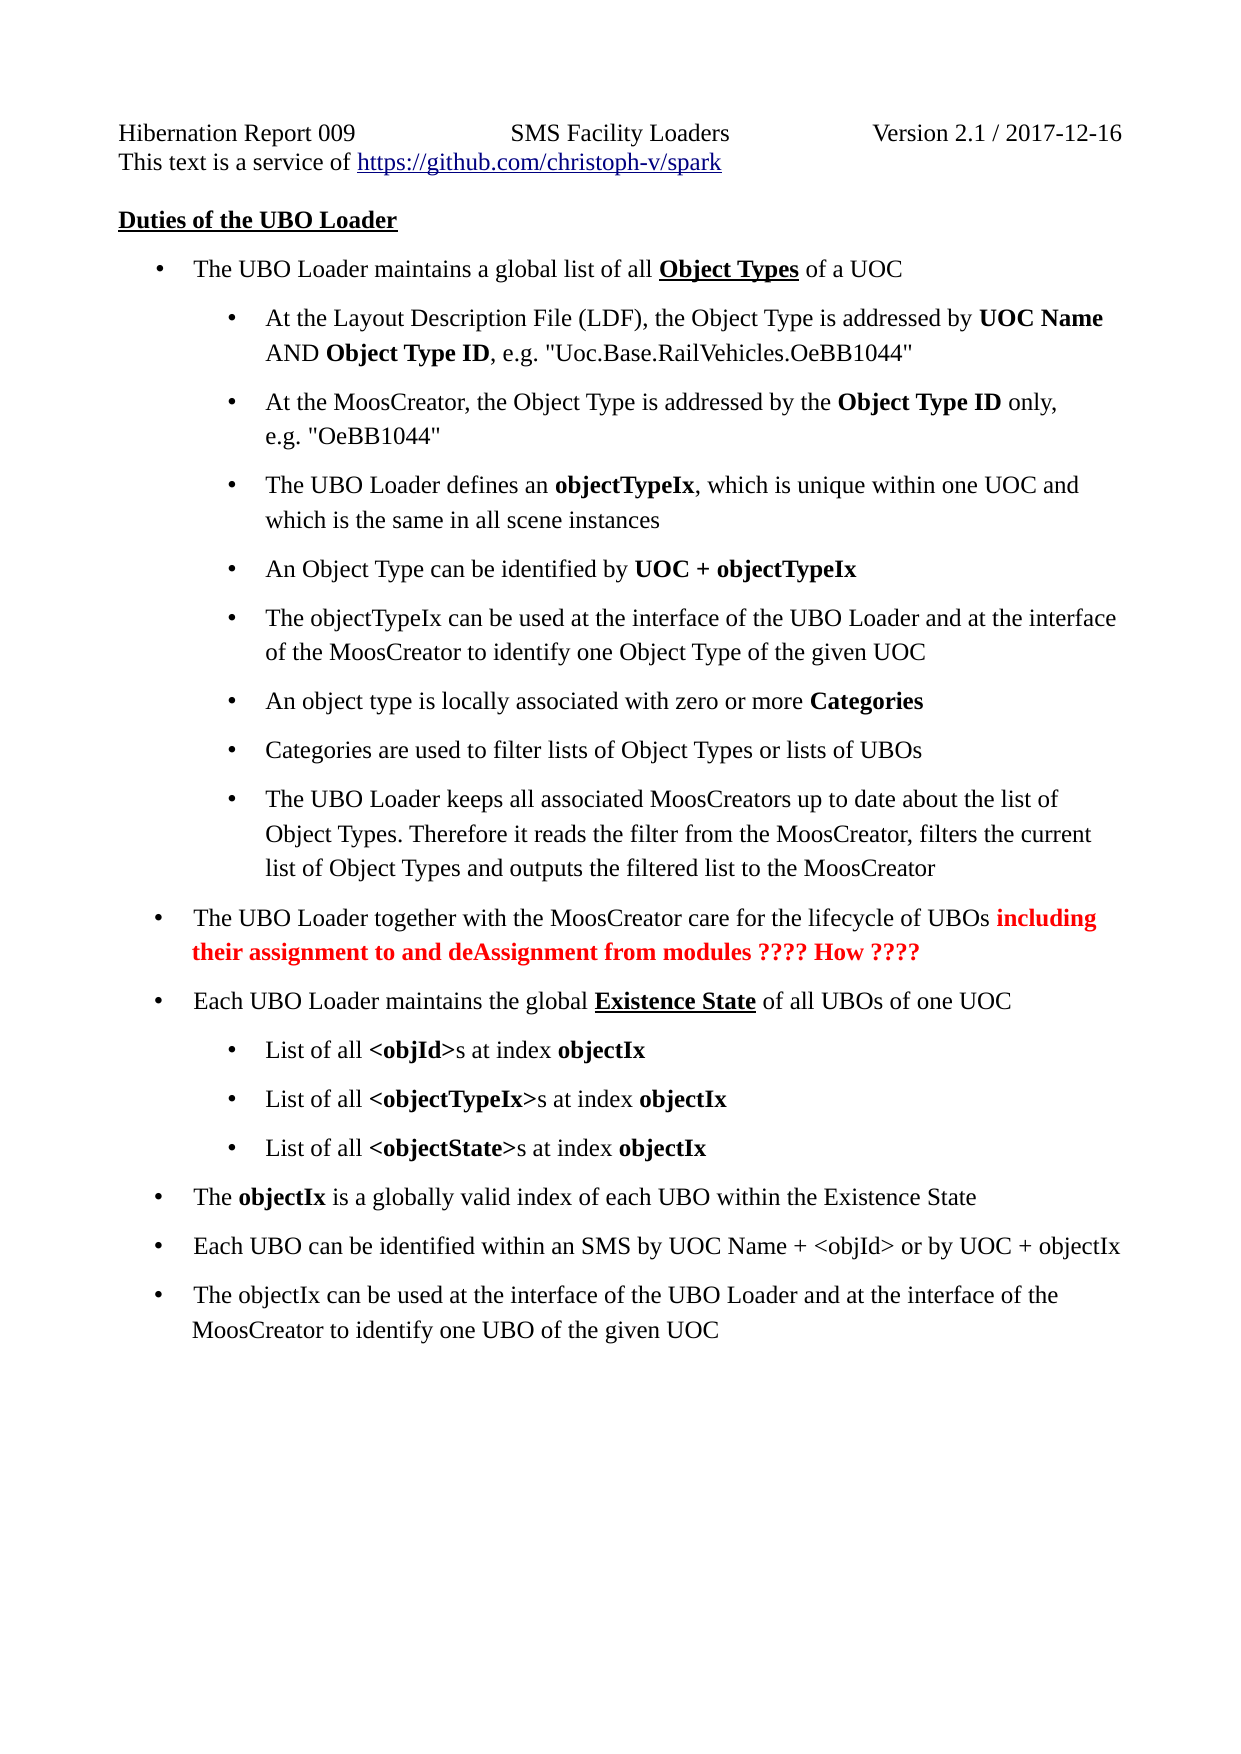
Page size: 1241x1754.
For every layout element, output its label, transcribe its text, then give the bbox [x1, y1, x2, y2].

list Each UBO can be identified within an SMS by UOC Name + <objId> or by UOC + objectIx [154, 1231, 1122, 1260]
list The UBO Loader together with the MoosCreator care for the lifecycle of UBOs including their assignment to and deAssignment from modules ???? How ???? [154, 903, 1122, 966]
list The objectIx is a globally valid index of each UBO within the Existence State [154, 1182, 1122, 1211]
list Categories are used to filter lists of Object Types or lists of UBOs [228, 736, 1122, 764]
list The UBO Loader defines an objectTypeIx, which is unique within one UOC and which is the same in all scene instances [228, 470, 1122, 533]
list At the Layout Description File (LDF), the Object Type is addressed by UOC Name AND Object Type ID, e.g. "Uoc.Base.RailVehicles.OeBB1044" [228, 303, 1122, 366]
list Each UBO Loader maintains the global Existence State of all UBOs of one UOC [154, 986, 1122, 1015]
list List of all <objectState>s at index objectIx [228, 1133, 1122, 1162]
list List of all <objId>s at index objectIx [228, 1035, 1122, 1064]
list List of all <objectTypeIx>s at index objectIx [228, 1084, 1122, 1113]
list The objectTypeIx can be used at the interface of the UBO Loader and at the interface of the MoosCreator to identify one Object Type of the given UOC [228, 603, 1122, 666]
list An Object Type can be identified by UOC + objectTypeIx [228, 554, 1122, 583]
list The UBO Loader keeps all associated MoosCreators up to date about the list of Object Types. Therefore it reads the filter from the MoosCreator, filters the current list of Object Types and outputs the filtered list to the MoosCreator [228, 784, 1122, 882]
list The UBO Loader maintains a global list of all Object Types of a UOC [156, 254, 1122, 283]
text Duties of the UBO Loader [118, 205, 1122, 234]
list The objectIx can be used at the interface of the UBO Loader and at the interface of the MoosCreator to identify one UBO of the given UOC [154, 1281, 1122, 1344]
list At the MoosCreator, the Object Type is addressed by the Object Type ID only, e.g. "OeBB1044" [228, 387, 1122, 450]
list An object type is locally associated with zero or more Categories [228, 686, 1122, 715]
